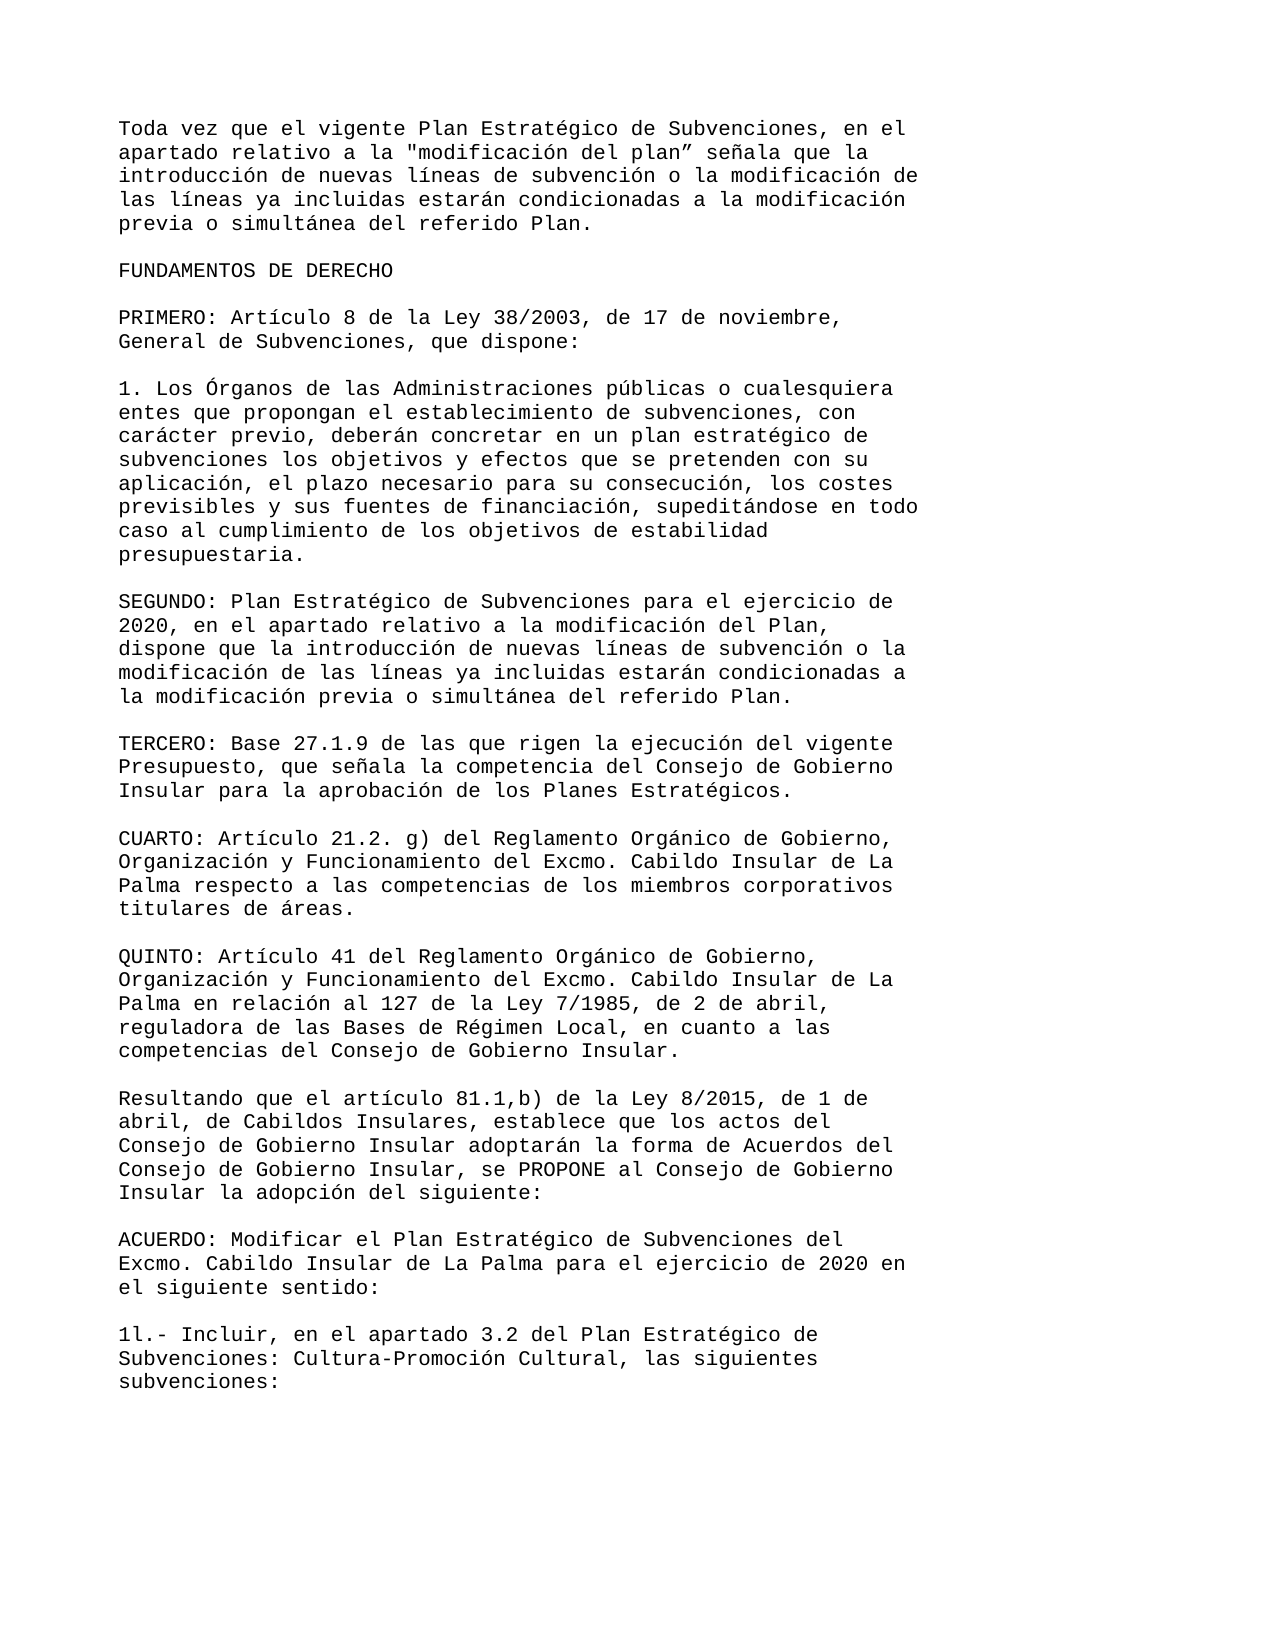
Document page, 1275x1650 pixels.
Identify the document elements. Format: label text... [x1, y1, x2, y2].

text 1l.- Incluir, en el apartado 3.2 del Plan Estratégico de [118, 1324, 1157, 1348]
text modificación de las líneas ya incluidas estarán condicionadas a [118, 662, 1157, 686]
text Resultando que el artículo 81.1,b) de la Ley 8/2015, de 1 de [118, 1088, 1157, 1111]
text previsibles y sus fuentes de financiación, supeditándose en todo [118, 496, 1157, 520]
text reguladora de las Bases de Régimen Local, en cuanto a las [118, 1017, 1157, 1040]
text aplicación, el plazo necesario para su consecución, los costes [118, 473, 1157, 496]
text la modificación previa o simultánea del referido Plan. [118, 686, 1157, 709]
text QUINTO: Artículo 41 del Reglamento Orgánico de Gobierno, [118, 946, 1157, 969]
text entes que propongan el establecimiento de subvenciones, con [118, 402, 1157, 426]
text PRIMERO: Artículo 8 de la Ley 38/2003, de 17 de noviembre, [118, 307, 1157, 331]
text Excmo. Cabildo Insular de La Palma para el ejercicio de 2020 en [118, 1253, 1157, 1277]
text 1. Los Órganos de las Administraciones públicas o cualesquiera [118, 378, 1157, 402]
text apartado relativo a la "modificación del plan” señala que la [118, 142, 1157, 165]
text presupuestaria. [118, 544, 1157, 567]
text ACUERDO: Modificar el Plan Estratégico de Subvenciones del [118, 1229, 1157, 1253]
text Subvenciones: Cultura-Promoción Cultural, las siguientes [118, 1348, 1157, 1371]
text Consejo de Gobierno Insular adoptarán la forma de Acuerdos del [118, 1135, 1157, 1158]
text competencias del Consejo de Gobierno Insular. [118, 1040, 1157, 1064]
text Insular la adopción del siguiente: [118, 1182, 1157, 1206]
text subvenciones los objetivos y efectos que se pretenden con su [118, 449, 1157, 473]
text carácter previo, deberán concretar en un plan estratégico de [118, 426, 1157, 449]
text CUARTO: Artículo 21.2. g) del Reglamento Orgánico de Gobierno, [118, 827, 1157, 851]
text subvenciones: [118, 1371, 1157, 1395]
text introducción de nuevas líneas de subvención o la modificación de [118, 165, 1157, 189]
text General de Subvenciones, que dispone: [118, 331, 1157, 354]
text caso al cumplimiento de los objetivos de estabilidad [118, 520, 1157, 544]
text Presupuesto, que señala la competencia del Consejo de Gobierno [118, 757, 1157, 780]
text previa o simultánea del referido Plan. [118, 213, 1157, 236]
text Insular para la aprobación de los Planes Estratégicos. [118, 780, 1157, 804]
text TERCERO: Base 27.1.9 de las que rigen la ejecución del vigente [118, 733, 1157, 757]
text dispone que la introducción de nuevas líneas de subvención o la [118, 638, 1157, 662]
text las líneas ya incluidas estarán condicionadas a la modificación [118, 189, 1157, 213]
text abril, de Cabildos Insulares, establece que los actos del [118, 1111, 1157, 1135]
text SEGUNDO: Plan Estratégico de Subvenciones para el ejercicio de [118, 591, 1157, 615]
text 2020, en el apartado relativo a la modificación del Plan, [118, 615, 1157, 638]
text Consejo de Gobierno Insular, se PROPONE al Consejo de Gobierno [118, 1158, 1157, 1182]
text Palma respecto a las competencias de los miembros corporativos [118, 875, 1157, 898]
text Palma en relación al 127 de la Ley 7/1985, de 2 de abril, [118, 993, 1157, 1017]
text FUNDAMENTOS DE DERECHO [118, 260, 1157, 284]
text Organización y Funcionamiento del Excmo. Cabildo Insular de La [118, 969, 1157, 993]
text Organización y Funcionamiento del Excmo. Cabildo Insular de La [118, 851, 1157, 875]
text titulares de áreas. [118, 898, 1157, 922]
text Toda vez que el vigente Plan Estratégico de Subvenciones, en el [118, 118, 1157, 142]
text el siguiente sentido: [118, 1277, 1157, 1300]
